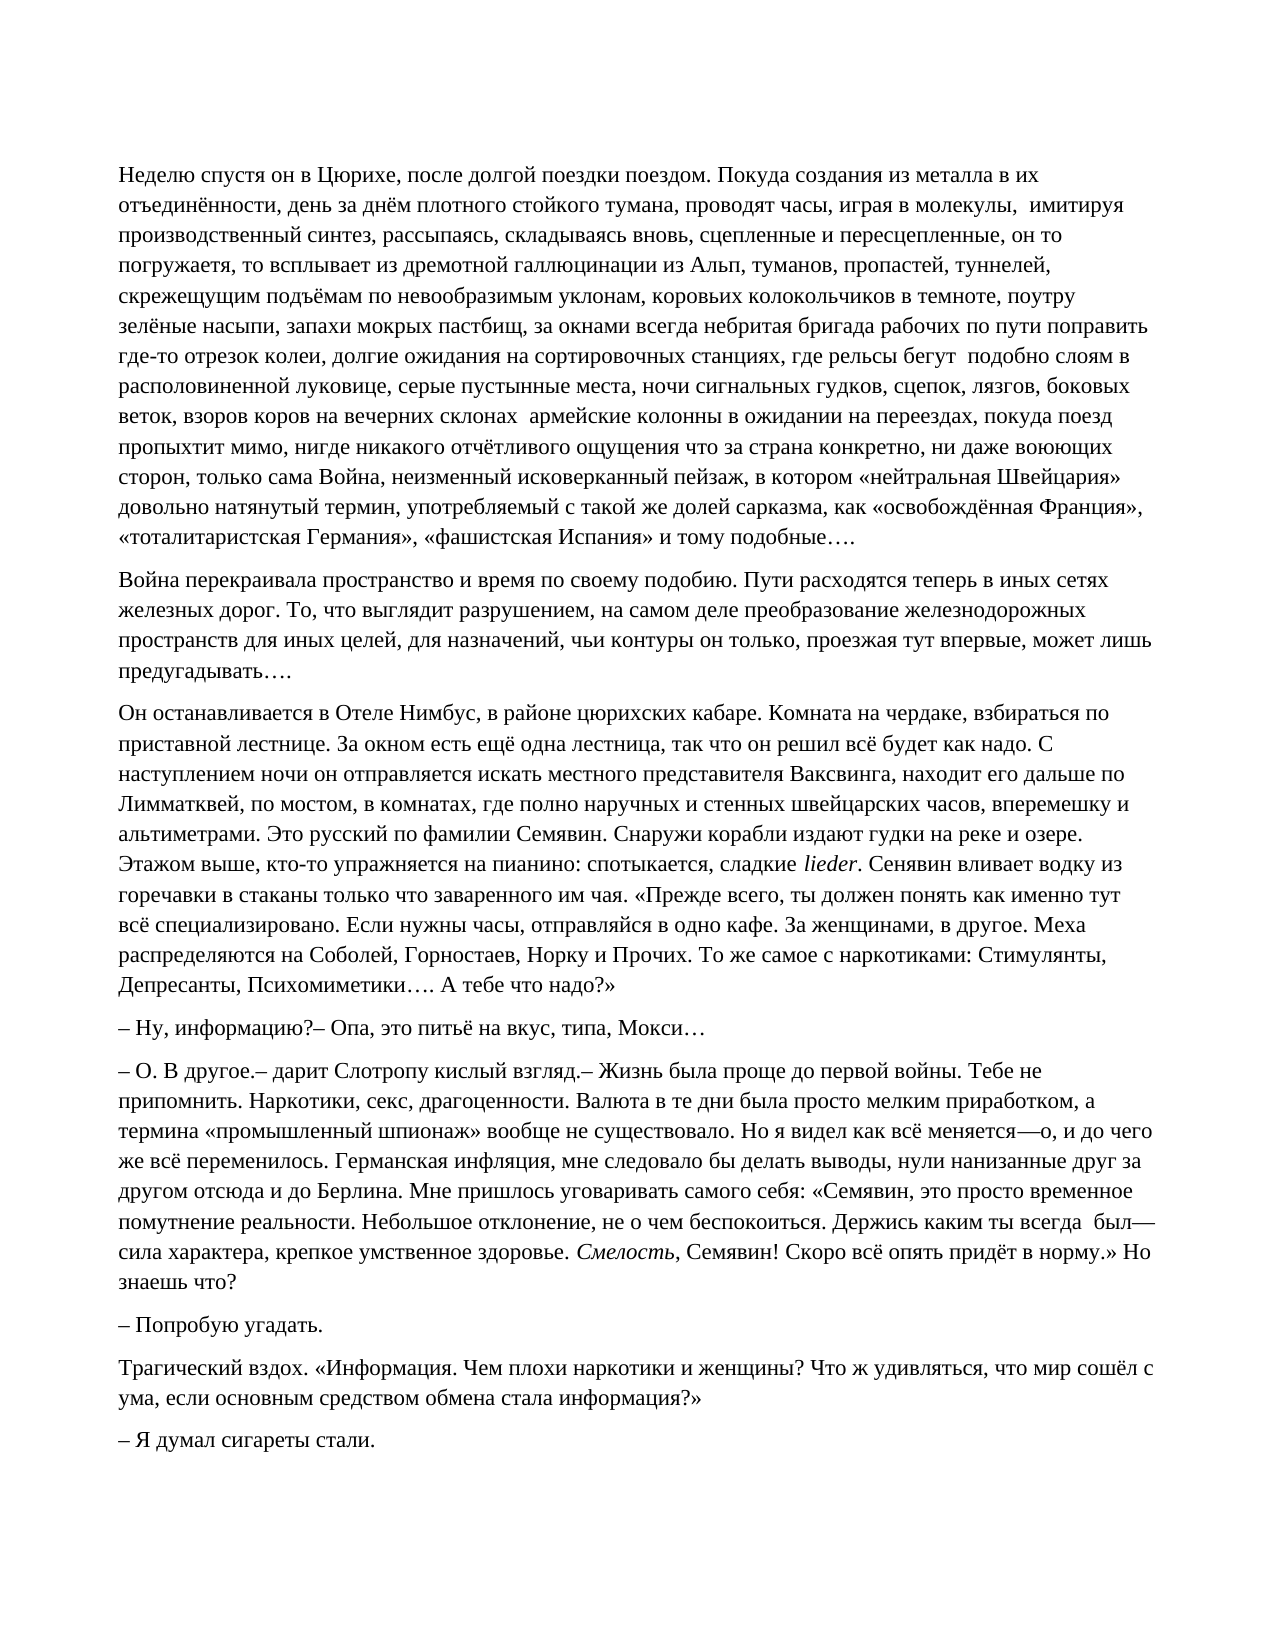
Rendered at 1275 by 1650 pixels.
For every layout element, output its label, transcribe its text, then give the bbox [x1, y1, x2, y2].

text Трагический вздох. «Информация. Чем плохи наркотики и женщины? Что ж удивляться, что мир сошёл с ума, если основным средством обмена стала информация?» [118, 1353, 1157, 1410]
text – Попробую угадать. [118, 1311, 1157, 1337]
text Война перекраивала пространство и время по своему подобию. Пути расходятся теперь в иных сетях железных дорог. То, что выглядит разрушением, на самом деле преобразование железнодорожных пространств для иных целей, для назначений, чьи контуры он только, проезжая тут впервые, может лишь предугадывать…. [118, 566, 1157, 683]
text – О. В другое.– дарит Слотропу кислый взгляд.– Жизнь была проще до первой войны. Тебе не припомнить. Наркотики, секс, драгоценности. Валюта в те дни была просто мелким приработком, а термина «промышленный шпионаж» вообще не существовало. Но я видел как всё меняется—о, и до чего же всё переменилось. Германская инфляция, мне следовало бы делать выводы, нули нанизанные друг за другом отсюда и до Берлина. Мне пришлось уговаривать самого себя: «Семявин, это просто временное помутнение реальности. Небольшое отклонение, не о чем беспокоиться. Держись каким ты всегда был—сила характера, крепкое умственное здоровье. Смелость, Семявин! Скоро всё опять придёт в норму.» Но знаешь что? [118, 1057, 1157, 1294]
text – Ну, информацию?– Опа, это питьё на вкус, типа, Мокси… [118, 1014, 1157, 1040]
text Он останавливается в Отеле Нимбус, в районе цюрихских кабаре. Комната на чердаке, взбираться по приставной лестнице. За окном есть ещё одна лестница, так что он решил всё будет как надо. С наступлением ночи он отправляется искать местного представителя Ваксвинга, находит его дальше по Лимматквей, по мостом, в комнатах, где полно наручных и стенных швейцарских часов, вперемешку и альтиметрами. Это русский по фамилии Семявин. Снаружи корабли издают гудки на реке и озере. Этажом выше, кто-то упражняется на пианино: спотыкается, сладкие lieder. Сенявин вливает водку из горечавки в стаканы только что заваренного им чая. «Прежде всего, ты должен понять как именно тут всё специализировано. Если нужны часы, отправляйся в одно кафе. За женщинами, в другое. Меха распределяются на Соболей, Горностаев, Норку и Прочих. То же самое с наркотиками: Стимулянты, Депресанты, Психомиметики…. А тебе что надо?» [118, 699, 1157, 998]
text – Я думал сигареты стали. [118, 1426, 1157, 1453]
text Неделю спустя он в Цюрихе, после долгой поездки поездом. Покуда создания из металла в их отъединённости, день за днём плотного стойкого тумана, проводят часы, играя в молекулы, имитируя производственный синтез, рассыпаясь, складываясь вновь, сцепленные и пересцепленные, он то погружаетя, то всплывает из дремотной галлюцинации из Альп, туманов, пропастей, туннелей, скрежещущим подъёмам по невообразимым уклонам, коровьих колокольчиков в темноте, поутру зелёные насыпи, запахи мокрых пастбищ, за окнами всегда небритая бригада рабочих по пути поправить где-то отрезок колеи, долгие ожидания на сортировочных станциях, где рельсы бегут подобно слоям в располовиненной луковице, серые пустынные места, ночи сигнальных гудков, сцепок, лязгов, боковых веток, взоров коров на вечерних склонах армейские колонны в ожидании на переездах, покуда поезд пропыхтит мимо, нигде никакого отчётливого ощущения что за страна конкретно, ни даже воюющих сторон, только сама Война, неизменный исковерканный пейзаж, в котором «нейтральная Швейцария» довольно натянутый термин, употребляемый с такой же долей сарказма, как «освобождённая Франция», «тоталитаристская Германия», «фашистская Испания» и тому подобные…. [118, 161, 1157, 550]
